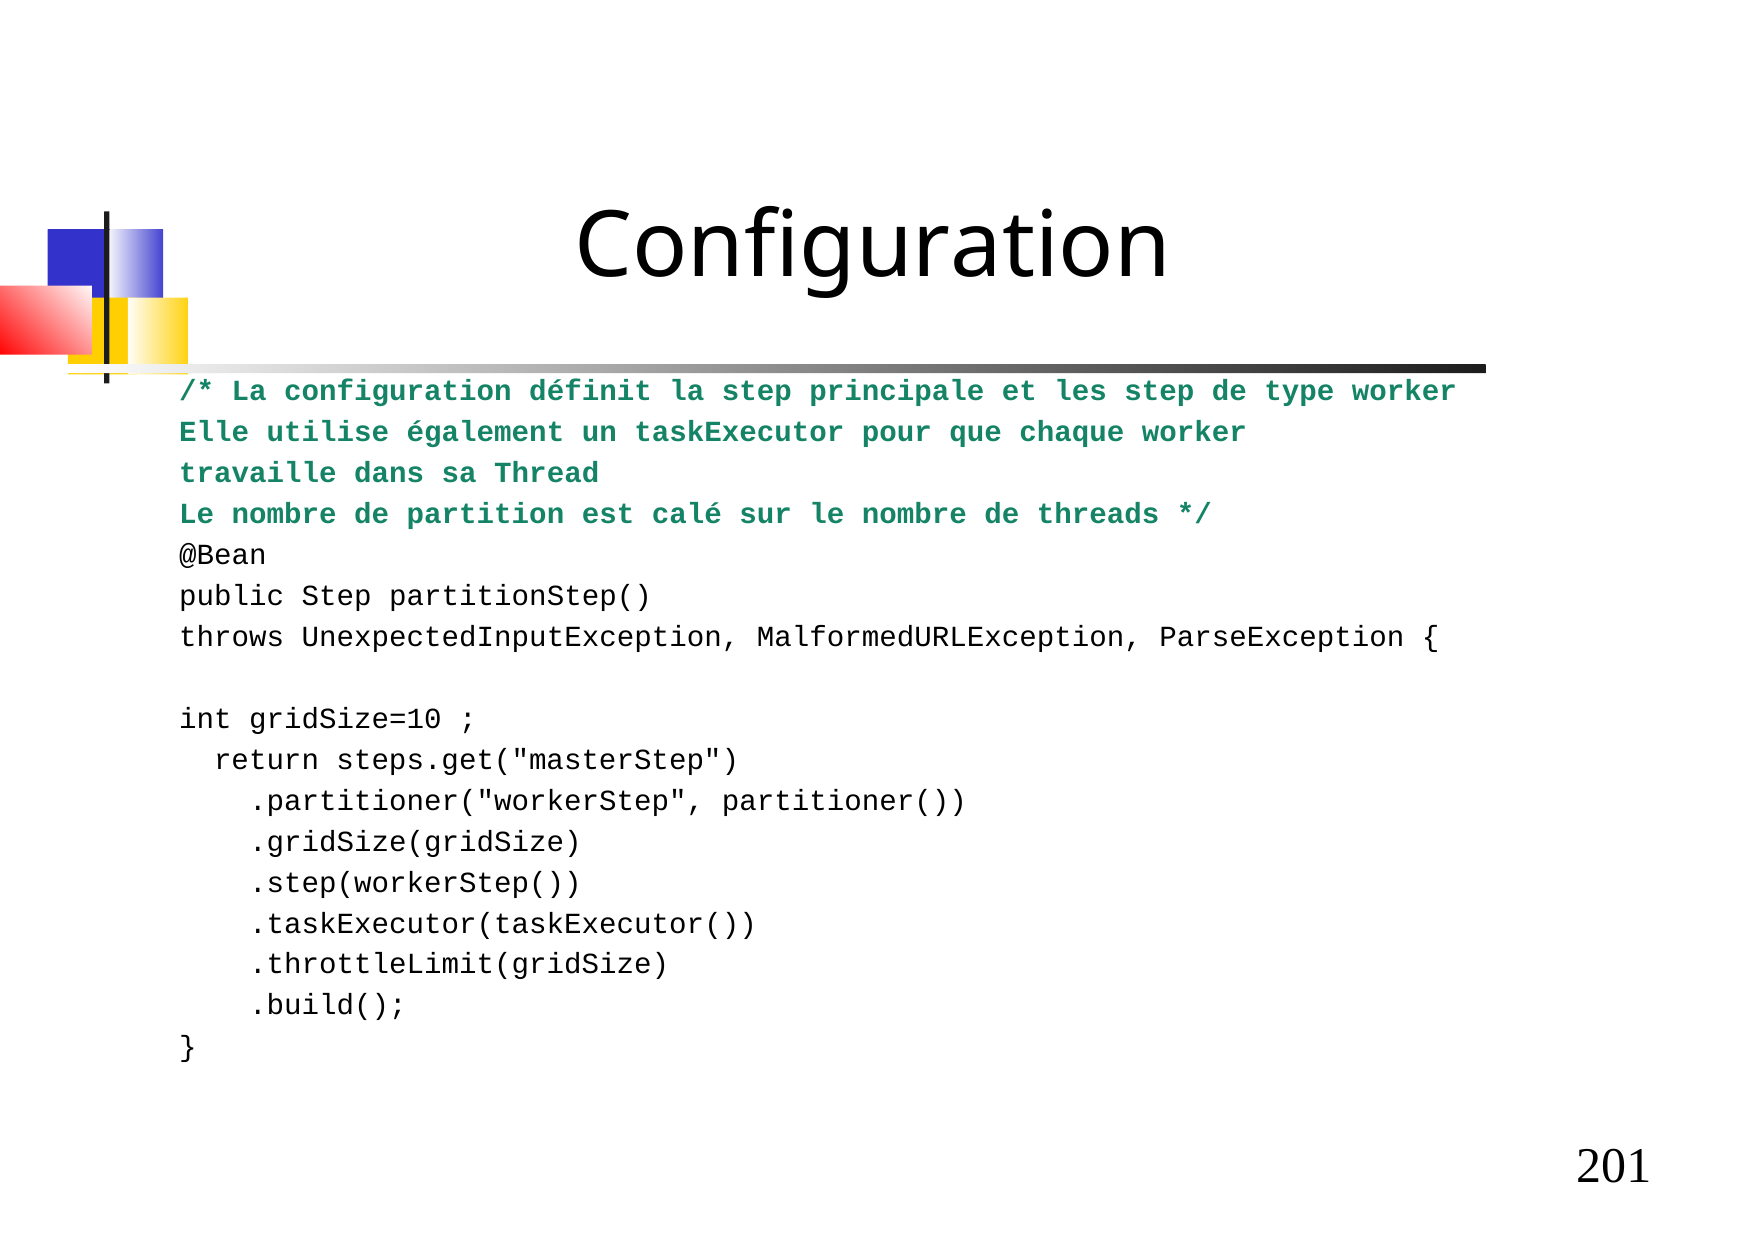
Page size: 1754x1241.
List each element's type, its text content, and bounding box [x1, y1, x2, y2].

title Configuration [179, 139, 1567, 351]
list /* La configuration définit la step principale et les step de type worker Elle utilise également un taskExecutor pour que chaque worker travaille dans sa Thread Le nombre de partition est calé sur le nombre de threads */ @Bean public Step partitionStep() throws UnexpectedInputException, MalformedURLException, ParseException { int gridSize=10 ; return steps.get("masterStep") .partitioner("workerStep", partitioner()) .gridSize(gridSize) .step(workerStep()) .taskExecutor(taskExecutor()) .throttleLimit(gridSize) .build(); } [179, 371, 1567, 1091]
